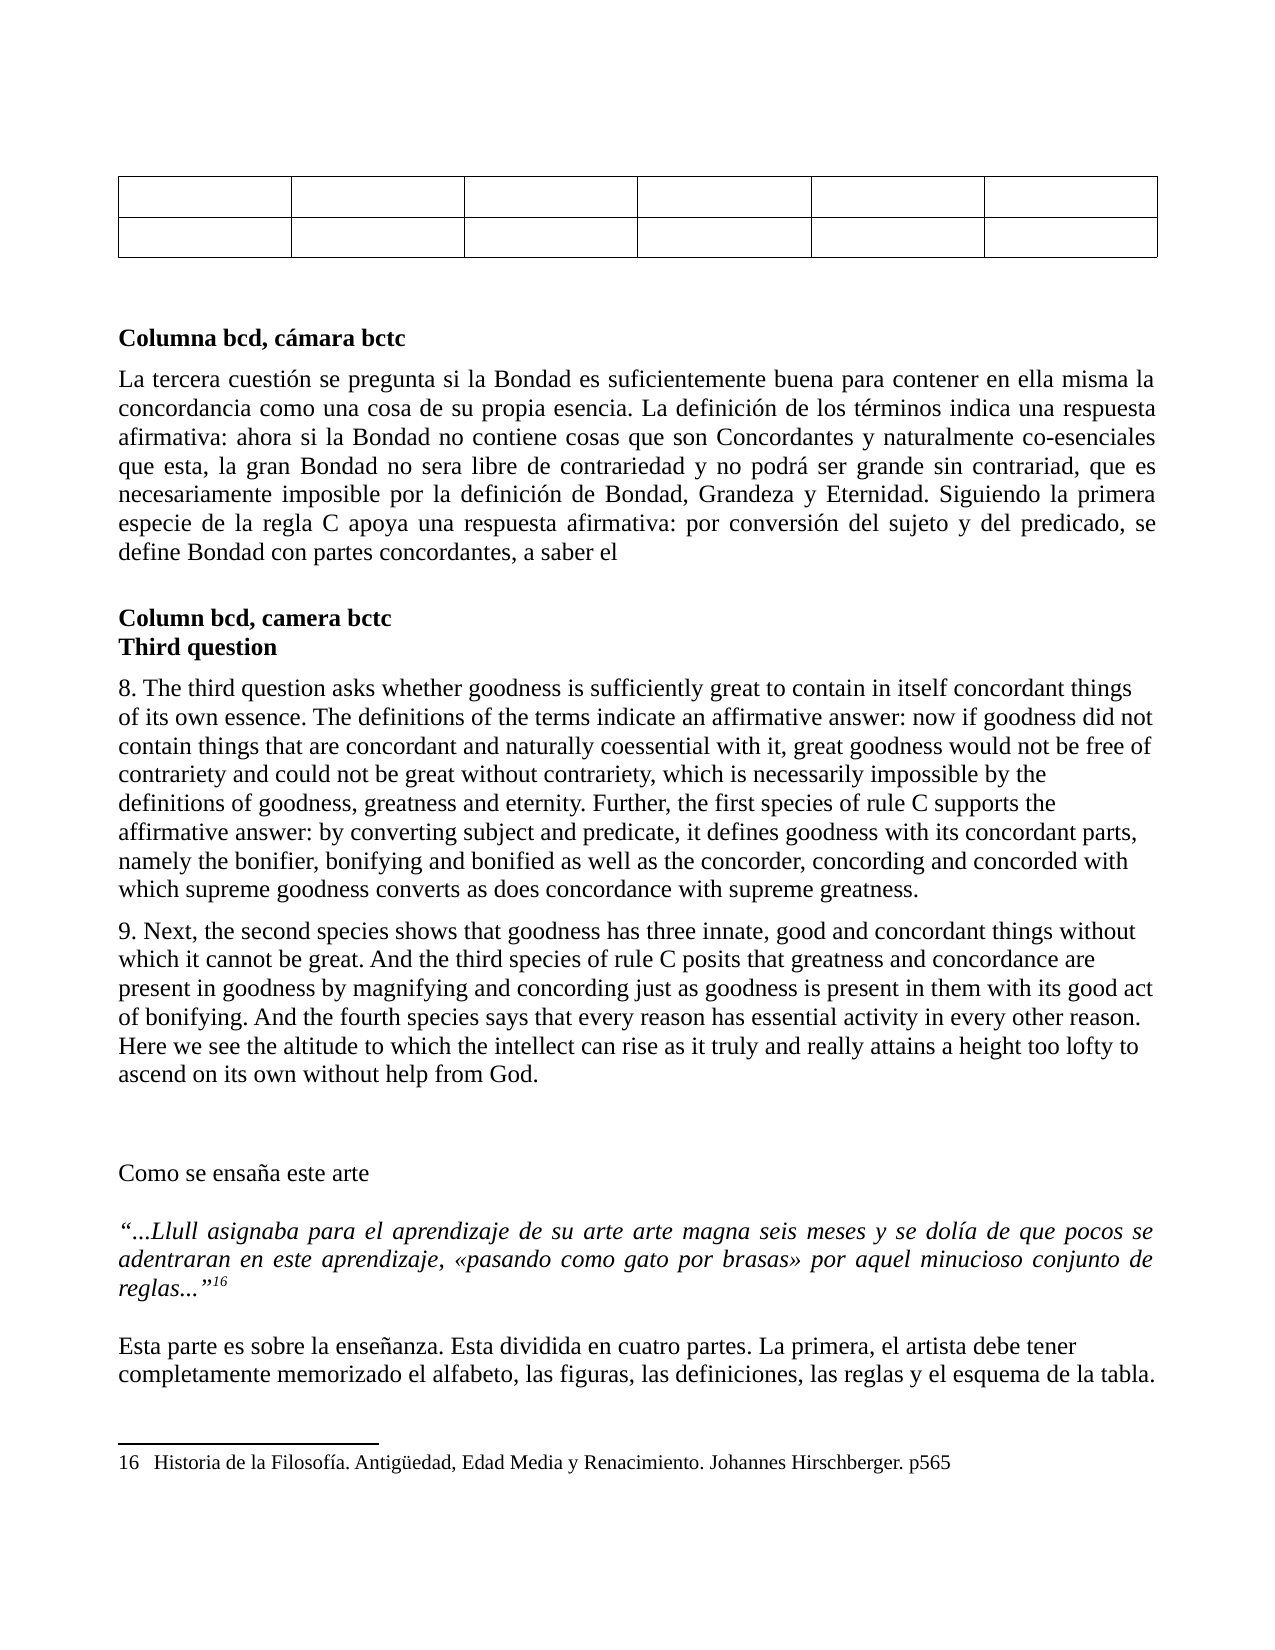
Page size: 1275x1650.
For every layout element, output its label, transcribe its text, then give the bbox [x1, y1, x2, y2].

table_cell [638, 218, 811, 257]
text 8. The third question asks whether goodness is sufficiently great to contain in itself concordant things of its own essence. The definitions of the terms indicate an affirmative answer: now if goodness did not contain things that are concordant and naturally coessential with it, great goodness would not be free of contrariety and could not be great without contrariety, which is necessarily impossible by the definitions of goodness, greatness and eternity. Further, the first species of rule C supports the affirmative answer: by converting subject and predicate, it defines goodness with its concordant parts, namely the bonifier, bonifying and bonified as well as the concorder, concording and concorded with which supreme goodness converts as does concordance with supreme greatness. [118, 673, 1157, 903]
text 9. Next, the second species shows that goodness has three innate, good and concordant things without which it cannot be great. And the third species of rule C posits that greatness and concordance are present in goodness by magnifying and concording just as goodness is present in them with its good act of bonifying. And the fourth species says that every reason has essential activity in every other reason. Here we see the altitude to which the intellect can rise as it truly and really attains a height too lofty to ascend on its own without help from God. [118, 916, 1157, 1088]
subtitle Column bcd, camera bctc Third question [118, 603, 1157, 661]
table_cell [985, 218, 1157, 257]
table_cell [292, 218, 464, 257]
table_cell [985, 177, 1157, 217]
table_cell [119, 177, 291, 217]
table_cell [119, 218, 291, 257]
table_cell [812, 177, 984, 217]
table_cell [465, 177, 637, 217]
subtitle Columna bcd, cámara bctc [118, 323, 1157, 352]
table_cell [292, 177, 464, 217]
table_cell [638, 177, 811, 217]
text Historia de la Filosofía. Antigüedad, Edad Media y Renacimiento. Johannes Hirschberger. p565 [118, 1449, 1157, 1474]
text Esta parte es sobre la enseñanza. Esta dividida en cuatro partes. La primera, el artista debe tener completamente memorizado el alfabeto, las figuras, las definiciones, las reglas y el esquema de la tabla. [118, 1331, 1157, 1388]
text “...Llull asignaba para el aprendizaje de su arte arte magna seis meses y se dolía de que pocos se adentraran en este aprendizaje, «pasando como gato por brasas» por aquel minucioso conjunto de reglas...” [118, 1216, 1157, 1302]
text Como se ensaña este arte [118, 1158, 1157, 1187]
text La tercera cuestión se pregunta si la Bondad es suficientemente buena para contener en ella misma la concordancia como una cosa de su propia esencia. La definición de los términos indica una respuesta afirmativa: ahora si la Bondad no contiene cosas que son Concordantes y naturalmente co-esenciales que esta, la gran Bondad no sera libre de contrariedad y no podrá ser grande sin contrariad, que es necesariamente imposible por la definición de Bondad, Grandeza y Eternidad. Siguiendo la primera especie de la regla C apoya una respuesta afirmativa: por conversión del sujeto y del predicado, se define Bondad con partes concordantes, a saber el [118, 364, 1157, 566]
table_cell [812, 218, 984, 257]
table_cell [465, 218, 637, 257]
